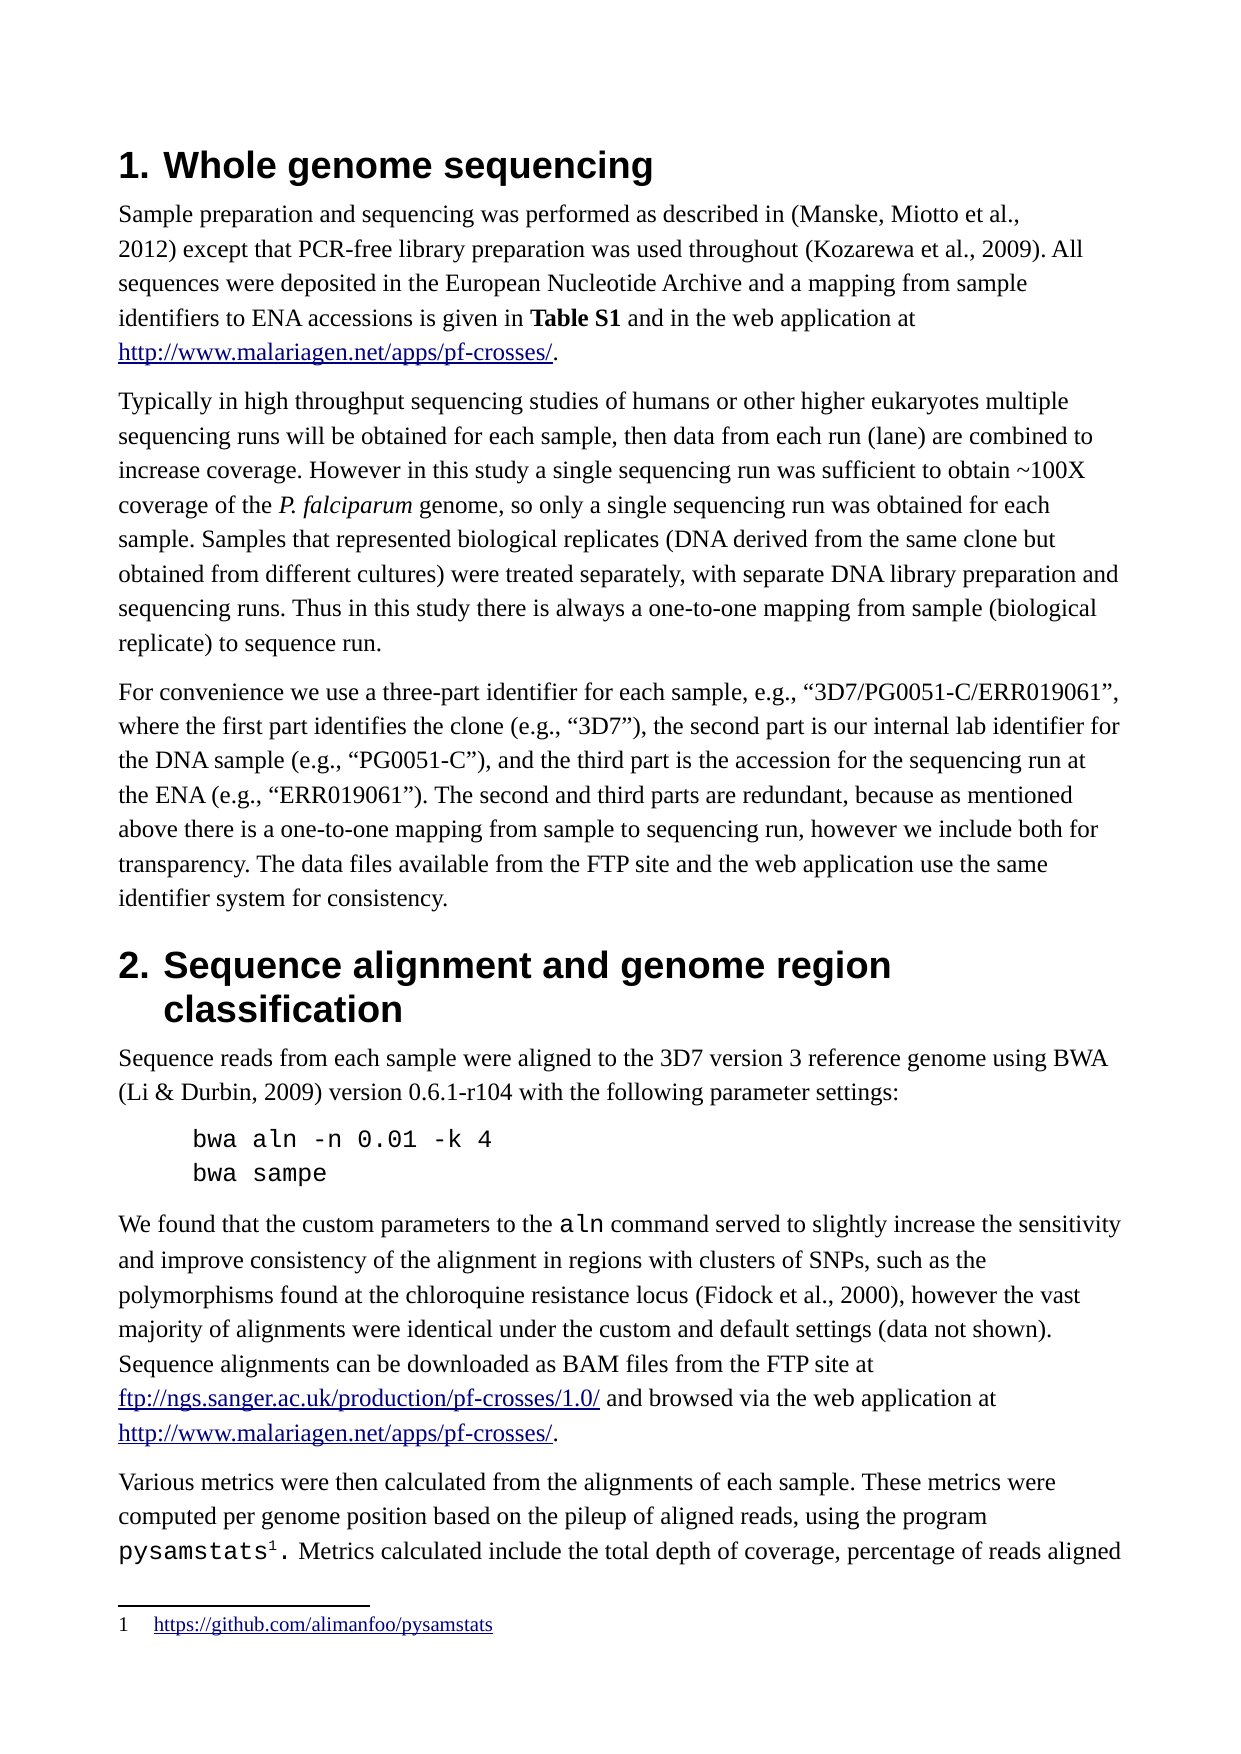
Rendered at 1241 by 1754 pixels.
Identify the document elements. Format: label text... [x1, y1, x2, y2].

text Sequence reads from each sample were aligned to the 3D7 version 3 reference genome using BWA (Li & Durbin, 2009)⁠ version 0.6.1-r104 with the following parameter settings: [118, 1043, 1122, 1106]
text https://github.com/alimanfoo/pysamstats [118, 1612, 1122, 1636]
text bwa aln -n 0.01 -k 4 bwa sampe [192, 1126, 1122, 1189]
subtitle Sequence alignment and genome region classification [118, 943, 1122, 1030]
text Various metrics were then calculated from the alignments of each sample. These metrics were computed per genome position based on the pileup of aligned reads, using the program pysamstats. Metrics calculated include the total depth of coverage, percentage of reads aligned [118, 1467, 1122, 1567]
text Sample preparation and sequencing was performed as described in (Manske, Miotto et al., 2012)⁠ except that PCR-free library preparation was used throughout (Kozarewa et al., 2009)⁠. All sequences were deposited in the European Nucleotide Archive and a mapping from sample identifiers to ENA accessions is given in Table S1 and in the web application at http://www.malariagen.net/apps/pf-crosses/. [118, 199, 1122, 366]
text For convenience we use a three-part identifier for each sample, e.g., “3D7/PG0051-C/ERR019061”, where the first part identifies the clone (e.g., “3D7”), the second part is our internal lab identifier for the DNA sample (e.g., “PG0051-C”), and the third part is the accession for the sequencing run at the ENA (e.g., “ERR019061”). The second and third parts are redundant, because as mentioned above there is a one-to-one mapping from sample to sequencing run, however we include both for transparency. The data files available from the FTP site and the web application use the same identifier system for consistency. [118, 677, 1122, 912]
subtitle Whole genome sequencing [118, 143, 1122, 187]
text Typically in high throughput sequencing studies of humans or other higher eukaryotes multiple sequencing runs will be obtained for each sample, then data from each run (lane) are combined to increase coverage. However in this study a single sequencing run was sufficient to obtain ~100X coverage of the P. falciparum genome, so only a single sequencing run was obtained for each sample. Samples that represented biological replicates (DNA derived from the same clone but obtained from different cultures) were treated separately, with separate DNA library preparation and sequencing runs. Thus in this study there is always a one-to-one mapping from sample (biological replicate) to sequence run. [118, 386, 1122, 656]
text We found that the custom parameters to the aln command served to slightly increase the sensitivity and improve consistency of the alignment in regions with clusters of SNPs, such as the polymorphisms found at the chloroquine resistance locus (Fidock et al., 2000)⁠, however the vast majority of alignments were identical under the custom and default settings (data not shown). Sequence alignments can be downloaded as BAM files from the FTP site at ftp://ngs.sanger.ac.uk/production/pf-crosses/1.0/ and browsed via the web application at http://www.malariagen.net/apps/pf-crosses/. [118, 1209, 1122, 1447]
